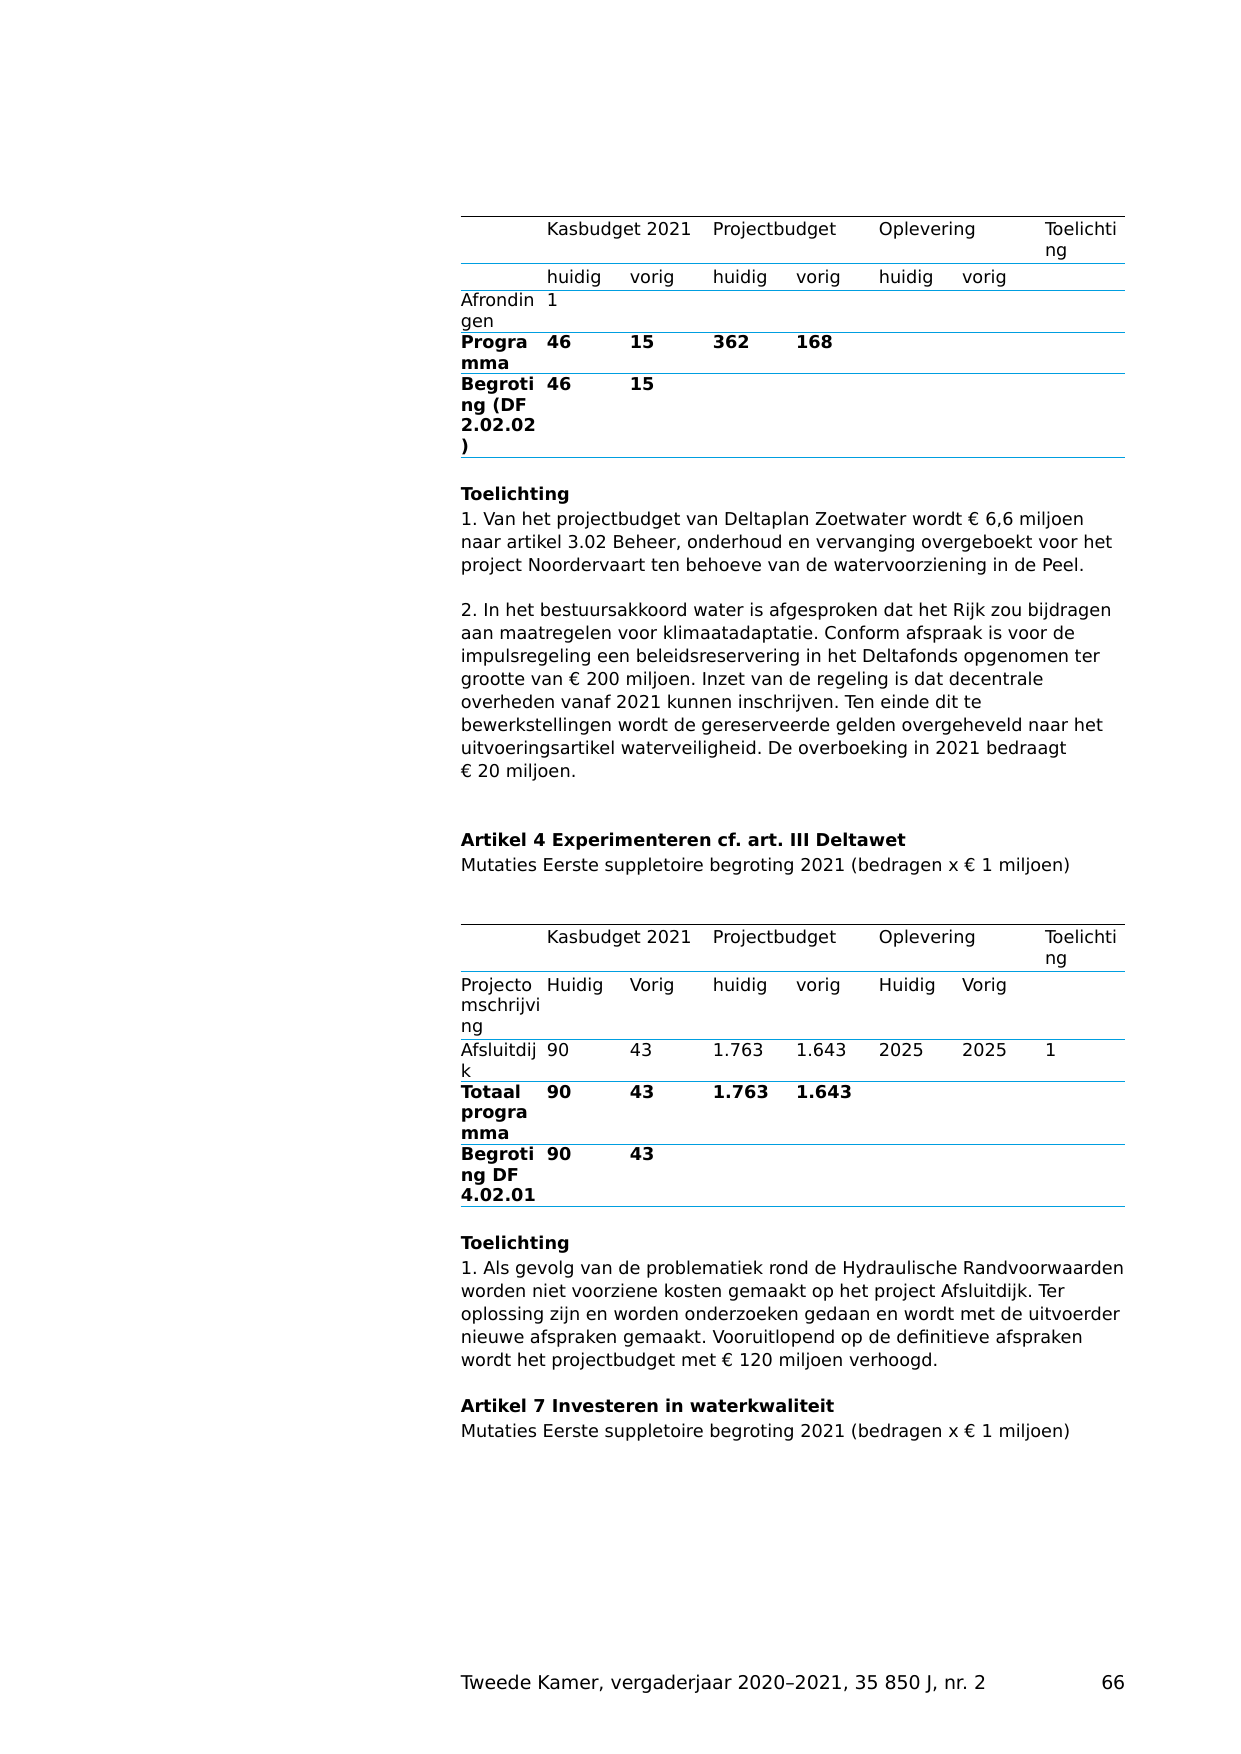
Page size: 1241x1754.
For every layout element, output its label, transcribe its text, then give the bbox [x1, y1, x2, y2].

table_cell Vorig [959, 972, 1042, 1039]
table_cell Begroting DF 4.02.01 [461, 1145, 544, 1206]
table_cell huidig [876, 264, 959, 290]
table_cell [1042, 333, 1125, 373]
text Artikel 4 Experimenteren cf. art. III Deltawet [461, 828, 1125, 851]
table_cell 362 [710, 333, 793, 373]
table_cell [959, 1145, 1042, 1206]
table_cell 1 [544, 291, 627, 332]
table_cell [959, 374, 1042, 456]
text Toelichting [461, 482, 1125, 505]
table_cell [1042, 291, 1125, 332]
table_cell 2025 [876, 1040, 959, 1081]
table_cell [959, 333, 1042, 373]
table_cell 168 [793, 333, 876, 373]
text Artikel 7 Investeren in waterkwaliteit [461, 1394, 1125, 1417]
text 2. In het bestuursakkoord water is afgesproken dat het Rijk zou bijdragen aan maatregelen voor klimaatadaptatie. Conform afspraak is voor de impulsregeling een beleidsreservering in het Deltafonds opgenomen ter grootte van € 200 miljoen. Inzet van de regeling is dat decentrale overheden vanaf 2021 kunnen inschrijven. Ten einde dit te bewerkstellingen wordt de gereserveerde gelden overgeheveld naar het uitvoeringsartikel waterveiligheid. De overboeking in 2021 bedraagt € 20 miljoen. [461, 598, 1125, 805]
table_cell 15 [627, 333, 710, 373]
table_cell vorig [793, 972, 876, 1039]
table_cell [1042, 264, 1125, 290]
table_cell [793, 374, 876, 456]
table_cell 15 [627, 374, 710, 456]
table_cell 46 [544, 374, 627, 456]
table_cell [1042, 374, 1125, 456]
table_cell vorig [793, 264, 876, 290]
table_cell 1.763 [710, 1082, 793, 1143]
text 1. Van het projectbudget van Deltaplan Zoetwater wordt € 6,6 miljoen naar artikel 3.02 Beheer, onderhoud en vervanging overgeboekt voor het project Noordervaart ten behoeve van de watervoorziening in de Peel. [461, 507, 1125, 576]
table_cell [876, 291, 959, 332]
table_header Geïntegreerde contractvormen/PPS [461, 899, 1125, 923]
table_cell [1042, 1145, 1125, 1206]
table_cell huidig [710, 264, 793, 290]
table_cell [1042, 1082, 1125, 1143]
table_cell huidig [710, 972, 793, 1039]
table_cell Projectbudget [710, 925, 876, 971]
text Mutaties Eerste suppletoire begroting 2021 (bedragen x € 1 miljoen) [461, 1419, 1125, 1442]
table_cell [793, 1145, 876, 1206]
text Mutaties Eerste suppletoire begroting 2021 (bedragen x € 1 miljoen) [461, 853, 1125, 876]
table_cell [461, 264, 544, 290]
table_cell 2025 [959, 1040, 1042, 1081]
table_cell 46 [544, 333, 627, 373]
table_cell Projectbudget [710, 217, 876, 263]
table_cell vorig [959, 264, 1042, 290]
table_cell [876, 333, 959, 373]
table_cell 1.763 [710, 1040, 793, 1081]
table_cell Vorig [627, 972, 710, 1039]
table_cell [959, 291, 1042, 332]
table_cell 43 [627, 1040, 710, 1081]
text 1. Als gevolg van de problematiek rond de Hydraulische Randvoorwaarden worden niet voorziene kosten gemaakt op het project Afsluitdijk. Ter oplossing zijn en worden onderzoeken gedaan en wordt met de uitvoerder nieuwe afspraken gemaakt. Vooruitlopend op de definitieve afspraken wordt het projectbudget met € 120 miljoen verhoogd. [461, 1256, 1125, 1371]
table_cell [710, 291, 793, 332]
table_cell Totaal programma [461, 1082, 544, 1143]
table_cell [876, 1082, 959, 1143]
table_cell [627, 291, 710, 332]
table_cell [876, 374, 959, 456]
table_cell [959, 1082, 1042, 1143]
table_cell Toelichting [1042, 217, 1125, 263]
table_cell 43 [627, 1082, 710, 1143]
table_cell Afsluitdijk [461, 1040, 544, 1081]
table_cell 1.643 [793, 1082, 876, 1143]
table_cell huidig [544, 264, 627, 290]
table_cell [876, 1145, 959, 1206]
table_cell [793, 291, 876, 332]
table_cell Kasbudget 2021 [544, 925, 710, 971]
table_cell Huidig [544, 972, 627, 1039]
table_cell [710, 374, 793, 456]
table_cell [461, 925, 544, 971]
table_cell Huidig [876, 972, 959, 1039]
text Toelichting [461, 1231, 1125, 1254]
table_cell [710, 1145, 793, 1206]
table_cell Kasbudget 2021 [544, 217, 710, 263]
table_cell Projectomschrijving [461, 972, 544, 1039]
table_cell Oplevering [876, 217, 1042, 263]
table_cell [461, 217, 544, 263]
table_cell 43 [627, 1145, 710, 1206]
table_cell Programma [461, 333, 544, 373]
table_cell 90 [544, 1082, 627, 1143]
table_header Realisatieprogramma zoetwatervoorziening [461, 191, 1125, 216]
table_cell 90 [544, 1145, 627, 1206]
table_cell 90 [544, 1040, 627, 1081]
table_cell [1042, 972, 1125, 1039]
table_cell Toelichting [1042, 925, 1125, 971]
table_cell Afrondingen [461, 291, 544, 332]
table_cell 1.643 [793, 1040, 876, 1081]
table_cell 1 [1042, 1040, 1125, 1081]
table_cell Begroting (DF 2.02.02) [461, 374, 544, 456]
table_cell Oplevering [876, 925, 1042, 971]
table_cell vorig [627, 264, 710, 290]
